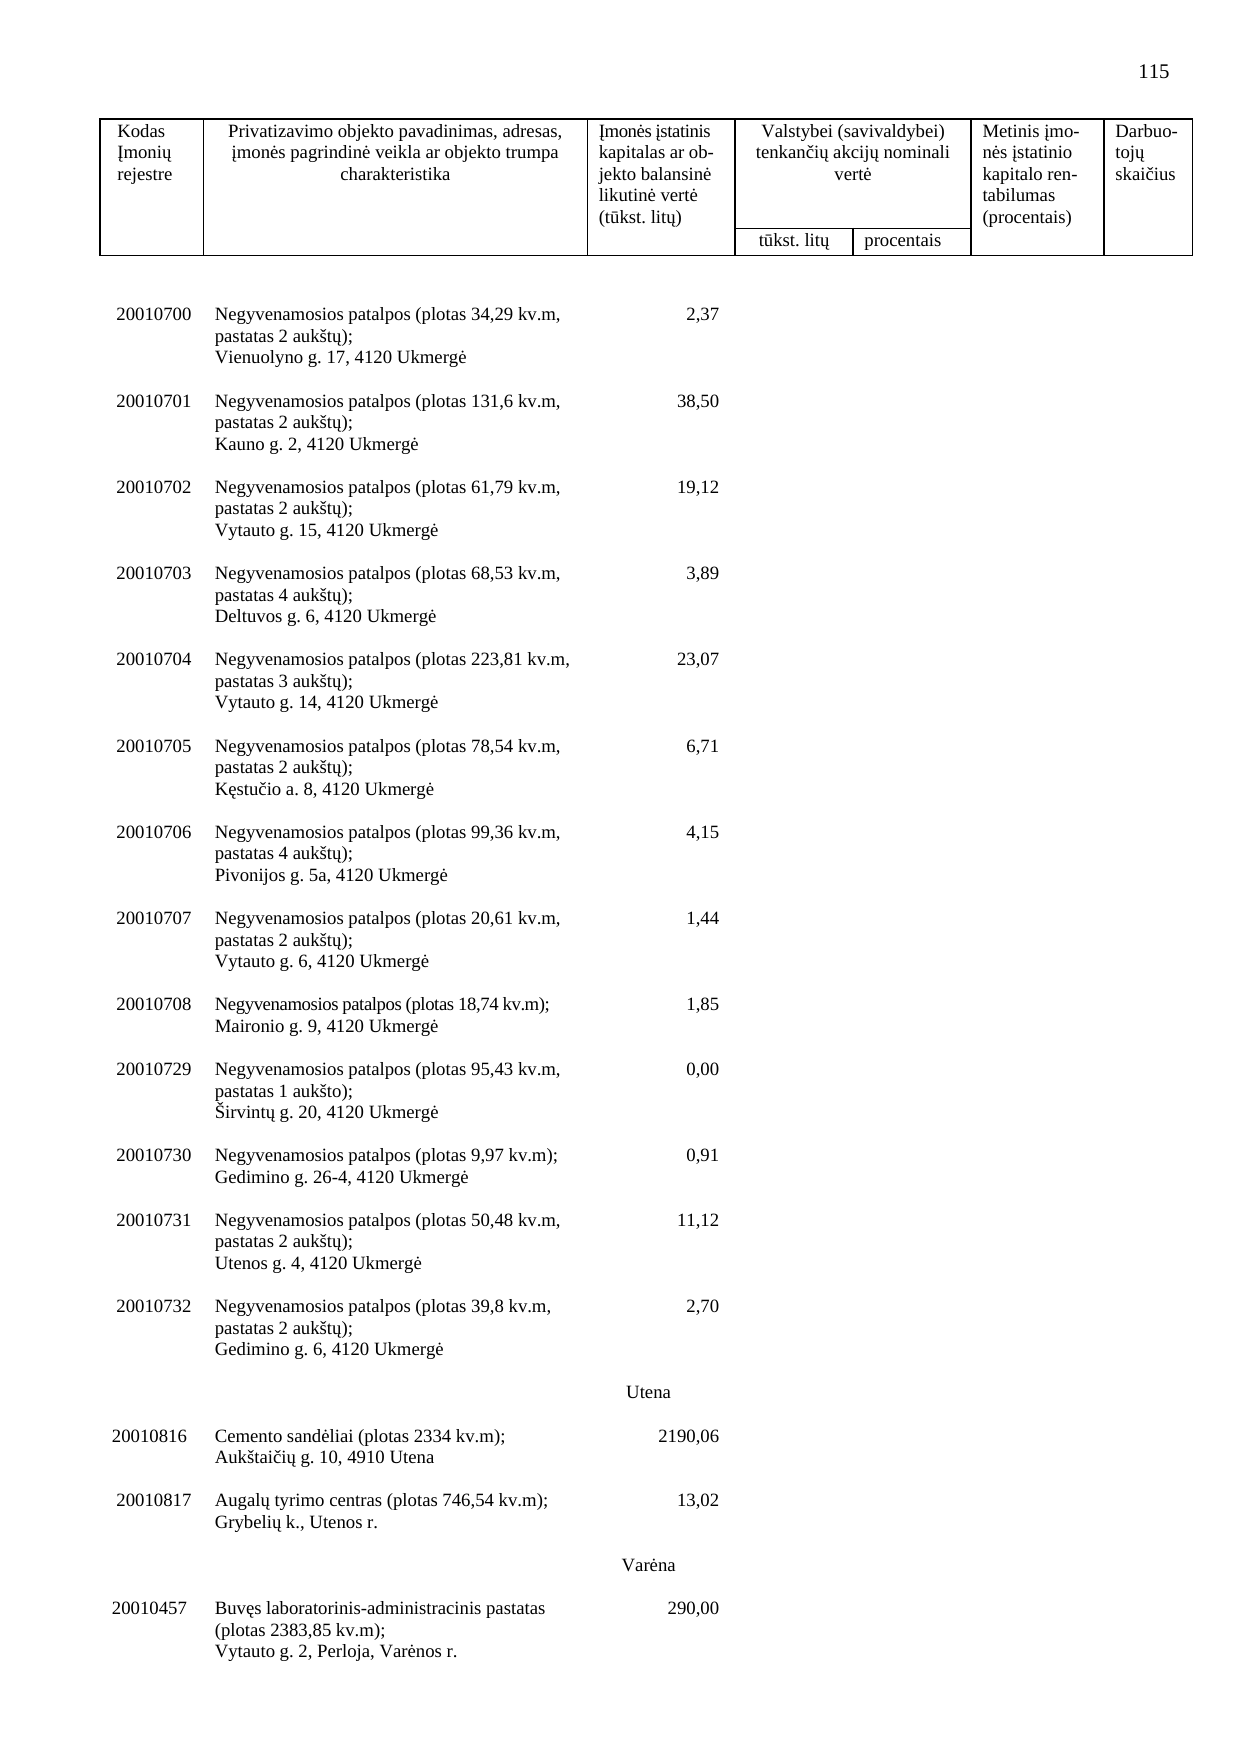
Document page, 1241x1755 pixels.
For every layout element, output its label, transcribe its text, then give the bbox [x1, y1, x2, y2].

table_cell [853, 282, 971, 303]
table_cell [735, 821, 853, 907]
table_cell [735, 1209, 853, 1295]
table_cell [971, 1425, 1104, 1489]
table_cell [735, 735, 853, 821]
table_cell [853, 562, 971, 648]
table_cell 2,70 [587, 1295, 735, 1381]
table_cell 1,85 [587, 993, 735, 1058]
table_cell Negyvenamosios patalpos (plotas 39,8 kv.m, pastatas 2 aukštų); Gedimino g. 6, 4120 Ukmergė [203, 1295, 587, 1381]
table_cell [1104, 282, 1192, 303]
table_cell 20010704 [100, 648, 203, 734]
table_cell 20010729 [100, 1058, 203, 1144]
table_cell [1104, 821, 1192, 907]
table_cell 20010817 [100, 1489, 203, 1554]
table_cell Negyvenamosios patalpos (plotas 50,48 kv.m, pastatas 2 aukštų); Utenos g. 4, 4120 Ukmergė [203, 1209, 587, 1295]
table_cell 20010731 [100, 1209, 203, 1295]
table_cell 19,12 [587, 476, 735, 562]
table_cell 290,00 [587, 1597, 735, 1662]
table_cell [735, 1144, 853, 1209]
table_cell Negyvenamosios patalpos (plotas 223,81 kv.m, pastatas 3 aukštų); Vytauto g. 14, 4120 Ukmergė [203, 648, 587, 734]
table_header Valstybei (savivaldybei) tenkančių akcijų nominali vertė [736, 120, 970, 227]
table_cell [971, 1295, 1104, 1381]
table_cell [1104, 476, 1192, 562]
table_cell 20010701 [100, 390, 203, 476]
table_cell Negyvenamosios patalpos (plotas 9,97 kv.m); Gedimino g. 26-4, 4120 Ukmergė [203, 1144, 587, 1209]
table_cell [853, 1209, 971, 1295]
table_header Metinis įmo-nės įstatinio kapitalo ren-tabilumas (procentais) [972, 120, 1103, 227]
table_cell 38,50 [587, 390, 735, 476]
table_cell [1104, 256, 1192, 282]
table_cell [971, 1597, 1104, 1662]
table_cell [853, 1489, 971, 1554]
table_cell Negyvenamosios patalpos (plotas 131,6 kv.m, pastatas 2 aukštų); Kauno g. 2, 4120 Ukmergė [203, 390, 587, 476]
table_cell [1104, 303, 1192, 389]
table_cell [1104, 648, 1192, 734]
table_cell [587, 256, 735, 282]
table_cell 20010732 [100, 1295, 203, 1381]
table_cell [203, 282, 587, 303]
table_cell [971, 1058, 1104, 1144]
table_header Privatizavimo objekto pavadinimas, adresas, įmonės pagrindinė veikla ar objekto trumpa charakteristika [204, 120, 587, 227]
table_cell [971, 390, 1104, 476]
table_cell [735, 907, 853, 993]
table_cell [971, 993, 1104, 1058]
table_cell tūkst. litų [736, 229, 852, 254]
table_cell [735, 476, 853, 562]
table_cell [1104, 390, 1192, 476]
table_cell [101, 228, 203, 254]
table_cell [735, 1058, 853, 1144]
table_cell [853, 476, 971, 562]
table_cell [971, 1489, 1104, 1554]
table_cell [971, 1209, 1104, 1295]
table_cell [587, 282, 735, 303]
table_cell [735, 1489, 853, 1554]
table_cell 20010816 [100, 1425, 203, 1489]
table_cell [971, 907, 1104, 993]
table_cell [735, 1295, 853, 1381]
table_cell [971, 821, 1104, 907]
table_cell [853, 1295, 971, 1381]
table_cell Negyvenamosios patalpos (plotas 99,36 kv.m, pastatas 4 aukštų); Pivonijos g. 5a, 4120 Ukmergė [203, 821, 587, 907]
table_cell [203, 256, 587, 282]
table_cell 11,12 [587, 1209, 735, 1295]
table_cell [735, 993, 853, 1058]
table_cell 20010707 [100, 907, 203, 993]
table_cell [853, 256, 971, 282]
table_cell 3,89 [587, 562, 735, 648]
table_cell [853, 1597, 971, 1662]
table_cell Negyvenamosios patalpos (plotas 18,74 kv.m); Maironio g. 9, 4120 Ukmergė [203, 993, 587, 1058]
table_cell 0,91 [587, 1144, 735, 1209]
table_cell 13,02 [587, 1489, 735, 1554]
table_cell [588, 228, 734, 254]
table_cell [853, 1144, 971, 1209]
table_cell [853, 735, 971, 821]
table_cell [971, 562, 1104, 648]
table_cell [735, 303, 853, 389]
table_cell 20010700 [100, 303, 203, 389]
table_cell Buvęs laboratorinis-administracinis pastatas (plotas 2383,85 kv.m); Vytauto g. 2, Perloja, Varėnos r. [203, 1597, 587, 1662]
table_cell [735, 648, 853, 734]
table_cell 20010703 [100, 562, 203, 648]
table_cell [971, 303, 1104, 389]
table_cell [1104, 562, 1192, 648]
table_cell [735, 390, 853, 476]
table_cell [971, 735, 1104, 821]
table_cell [204, 228, 587, 254]
table_cell [100, 282, 203, 303]
table_cell [1104, 1597, 1192, 1662]
table_cell procentais [854, 229, 970, 254]
table_cell [853, 1058, 971, 1144]
table_cell Augalų tyrimo centras (plotas 746,54 kv.m); Grybelių k., Utenos r. [203, 1489, 587, 1554]
table_cell 20010706 [100, 821, 203, 907]
table_cell [1104, 907, 1192, 993]
table_cell [972, 228, 1103, 254]
table_cell [853, 390, 971, 476]
table_cell [100, 1662, 1192, 1683]
table_cell [735, 1425, 853, 1489]
table_cell 0,00 [587, 1058, 735, 1144]
table_cell [971, 256, 1104, 282]
table_cell [1104, 1295, 1192, 1381]
table_cell 20010708 [100, 993, 203, 1058]
table_cell 2,37 [587, 303, 735, 389]
table_cell 20010730 [100, 1144, 203, 1209]
table_cell Utena [100, 1381, 1192, 1424]
table_cell Negyvenamosios patalpos (plotas 61,79 kv.m, pastatas 2 aukštų); Vytauto g. 15, 4120 Ukmergė [203, 476, 587, 562]
table_cell Negyvenamosios patalpos (plotas 78,54 kv.m, pastatas 2 aukštų); Kęstučio a. 8, 4120 Ukmergė [203, 735, 587, 821]
table_cell [853, 648, 971, 734]
table_header Darbuo-tojų skaičius [1105, 120, 1192, 227]
table_cell 4,15 [587, 821, 735, 907]
table_cell 2190,06 [587, 1425, 735, 1489]
table_cell 20010702 [100, 476, 203, 562]
table_cell [1104, 1209, 1192, 1295]
table_cell [735, 562, 853, 648]
table_cell [1104, 1144, 1192, 1209]
table_cell [853, 1425, 971, 1489]
table_cell Varėna [100, 1554, 1192, 1597]
table_cell [1104, 1058, 1192, 1144]
table_cell [1104, 1425, 1192, 1489]
table_cell [853, 821, 971, 907]
table_cell 20010457 [100, 1597, 203, 1662]
table_cell Negyvenamosios patalpos (plotas 34,29 kv.m, pastatas 2 aukštų); Vienuolyno g. 17, 4120 Ukmergė [203, 303, 587, 389]
table_cell [100, 256, 203, 282]
table_cell 20010705 [100, 735, 203, 821]
table_cell [853, 303, 971, 389]
table_cell 23,07 [587, 648, 735, 734]
table_header Kodas Įmonių rejestre [101, 120, 203, 227]
table_cell [853, 907, 971, 993]
table_cell [971, 648, 1104, 734]
table_header Įmonės įstatinis kapitalas ar ob-jekto balansinė likutinė vertė (tūkst. litų) [588, 120, 734, 227]
table_cell Negyvenamosios patalpos (plotas 20,61 kv.m, pastatas 2 aukštų); Vytauto g. 6, 4120 Ukmergė [203, 907, 587, 993]
table_cell [971, 282, 1104, 303]
table_cell [853, 993, 971, 1058]
table_cell [1104, 1489, 1192, 1554]
table_cell [735, 256, 853, 282]
table_cell [1105, 228, 1192, 254]
table_cell Cemento sandėliai (plotas 2334 kv.m); Aukštaičių g. 10, 4910 Utena [203, 1425, 587, 1489]
table_cell [1104, 735, 1192, 821]
table_cell 6,71 [587, 735, 735, 821]
table_cell [971, 476, 1104, 562]
table_cell [1104, 993, 1192, 1058]
table_cell [735, 1597, 853, 1662]
table_cell Negyvenamosios patalpos (plotas 68,53 kv.m, pastatas 4 aukštų); Deltuvos g. 6, 4120 Ukmergė [203, 562, 587, 648]
table_cell [735, 282, 853, 303]
table_cell 1,44 [587, 907, 735, 993]
table_cell [971, 1144, 1104, 1209]
table_cell Negyvenamosios patalpos (plotas 95,43 kv.m, pastatas 1 aukšto); Širvintų g. 20, 4120 Ukmergė [203, 1058, 587, 1144]
